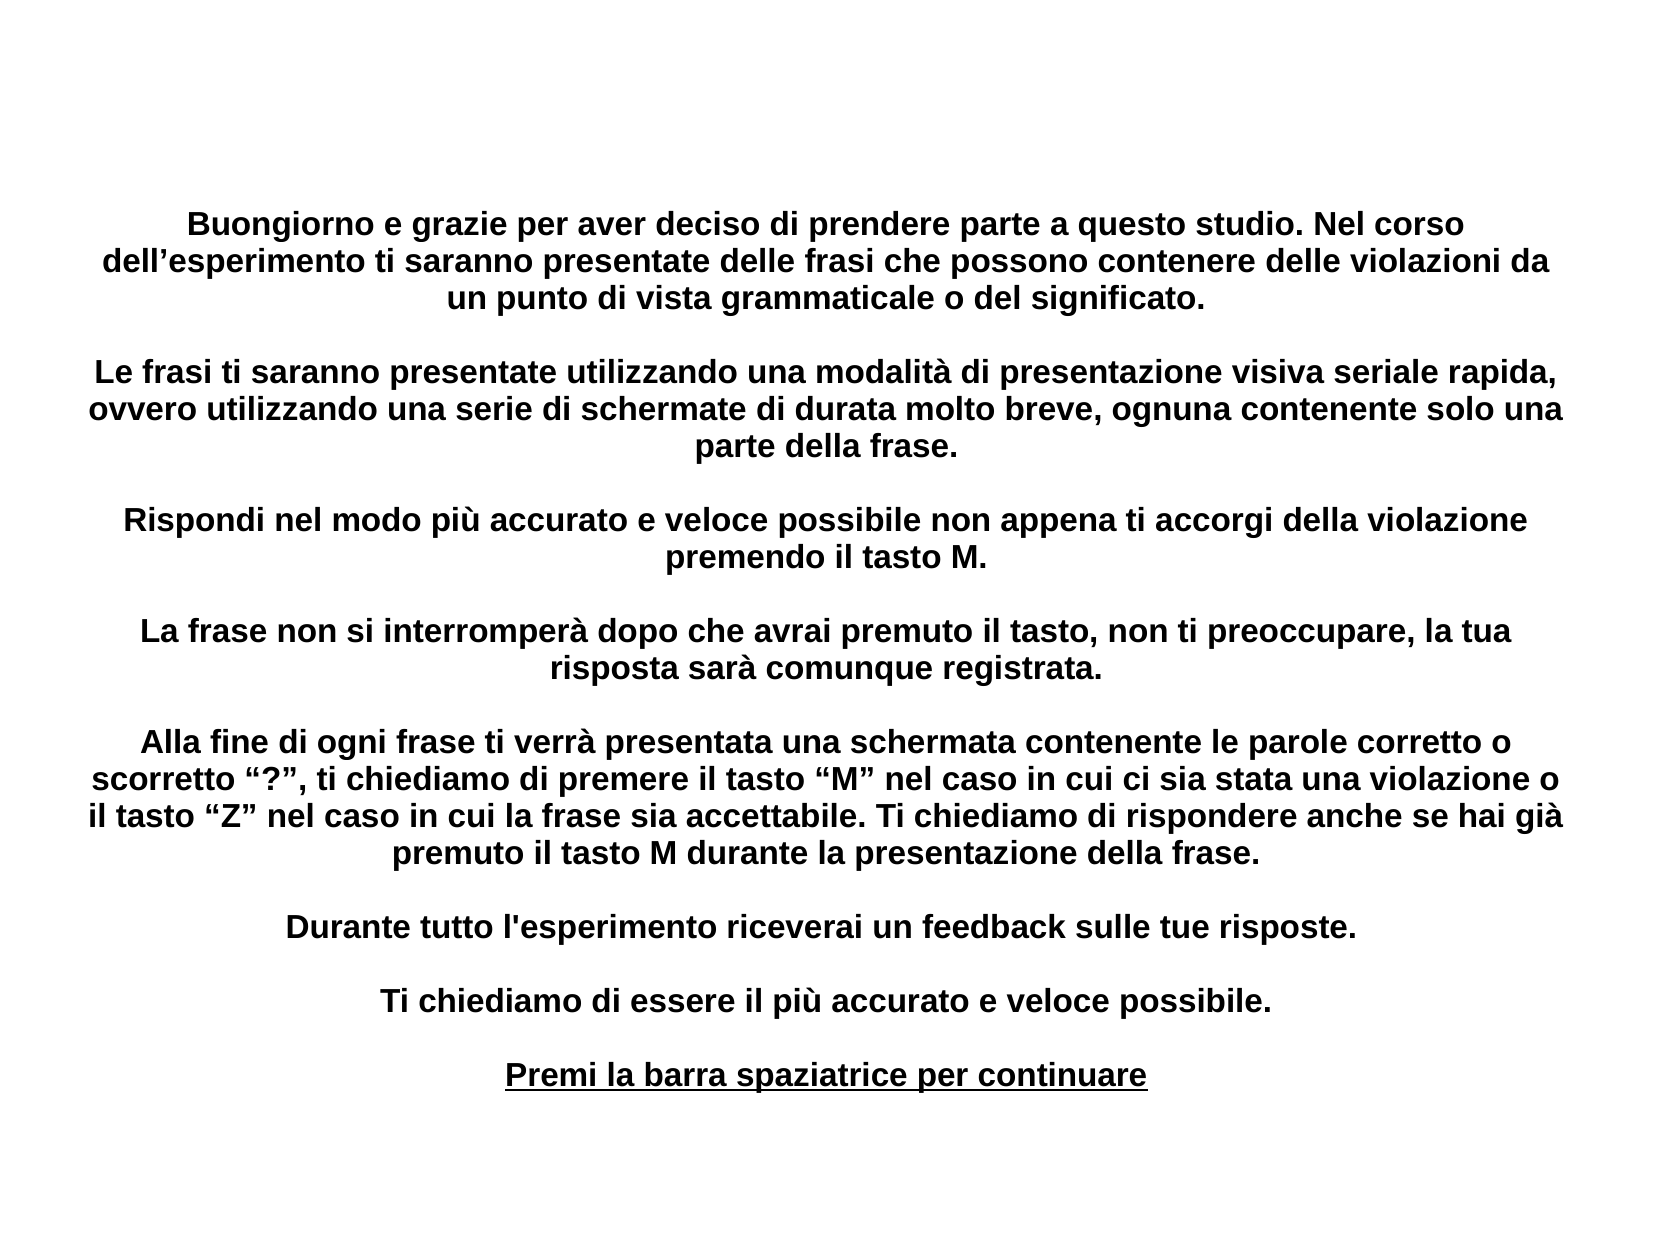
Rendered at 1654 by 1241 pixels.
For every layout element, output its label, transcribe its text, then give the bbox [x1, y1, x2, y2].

subtitle Buongiorno e grazie per aver deciso di prendere parte a questo studio. Nel corso dell’esperimento ti saranno presentate delle frasi che possono contenere delle violazioni da un punto di vista grammaticale o del significato. Le frasi ti saranno presentate utilizzando una modalità di presentazione visiva seriale rapida, ovvero utilizzando una serie di schermate di durata molto breve, ognuna contenente solo una parte della frase. Rispondi nel modo più accurato e veloce possibile non appena ti accorgi della violazione premendo il tasto M. La frase non si interromperà dopo che avrai premuto il tasto, non ti preoccupare, la tua risposta sarà comunque registrata. Alla fine di ogni frase ti verrà presentata una schermata contenente le parole corretto o scorretto “?”, ti chiediamo di premere il tasto “M” nel caso in cui ci sia stata una violazione o il tasto “Z” nel caso in cui la frase sia accettabile. Ti chiediamo di rispondere anche se hai già premuto il tasto M durante la presentazione della frase. Durante tutto l'esperimento riceverai un feedback sulle tue risposte. Ti chiediamo di essere il più accurato e veloce possibile. Premi la barra spaziatrice per continuare [82, 205, 1571, 1094]
